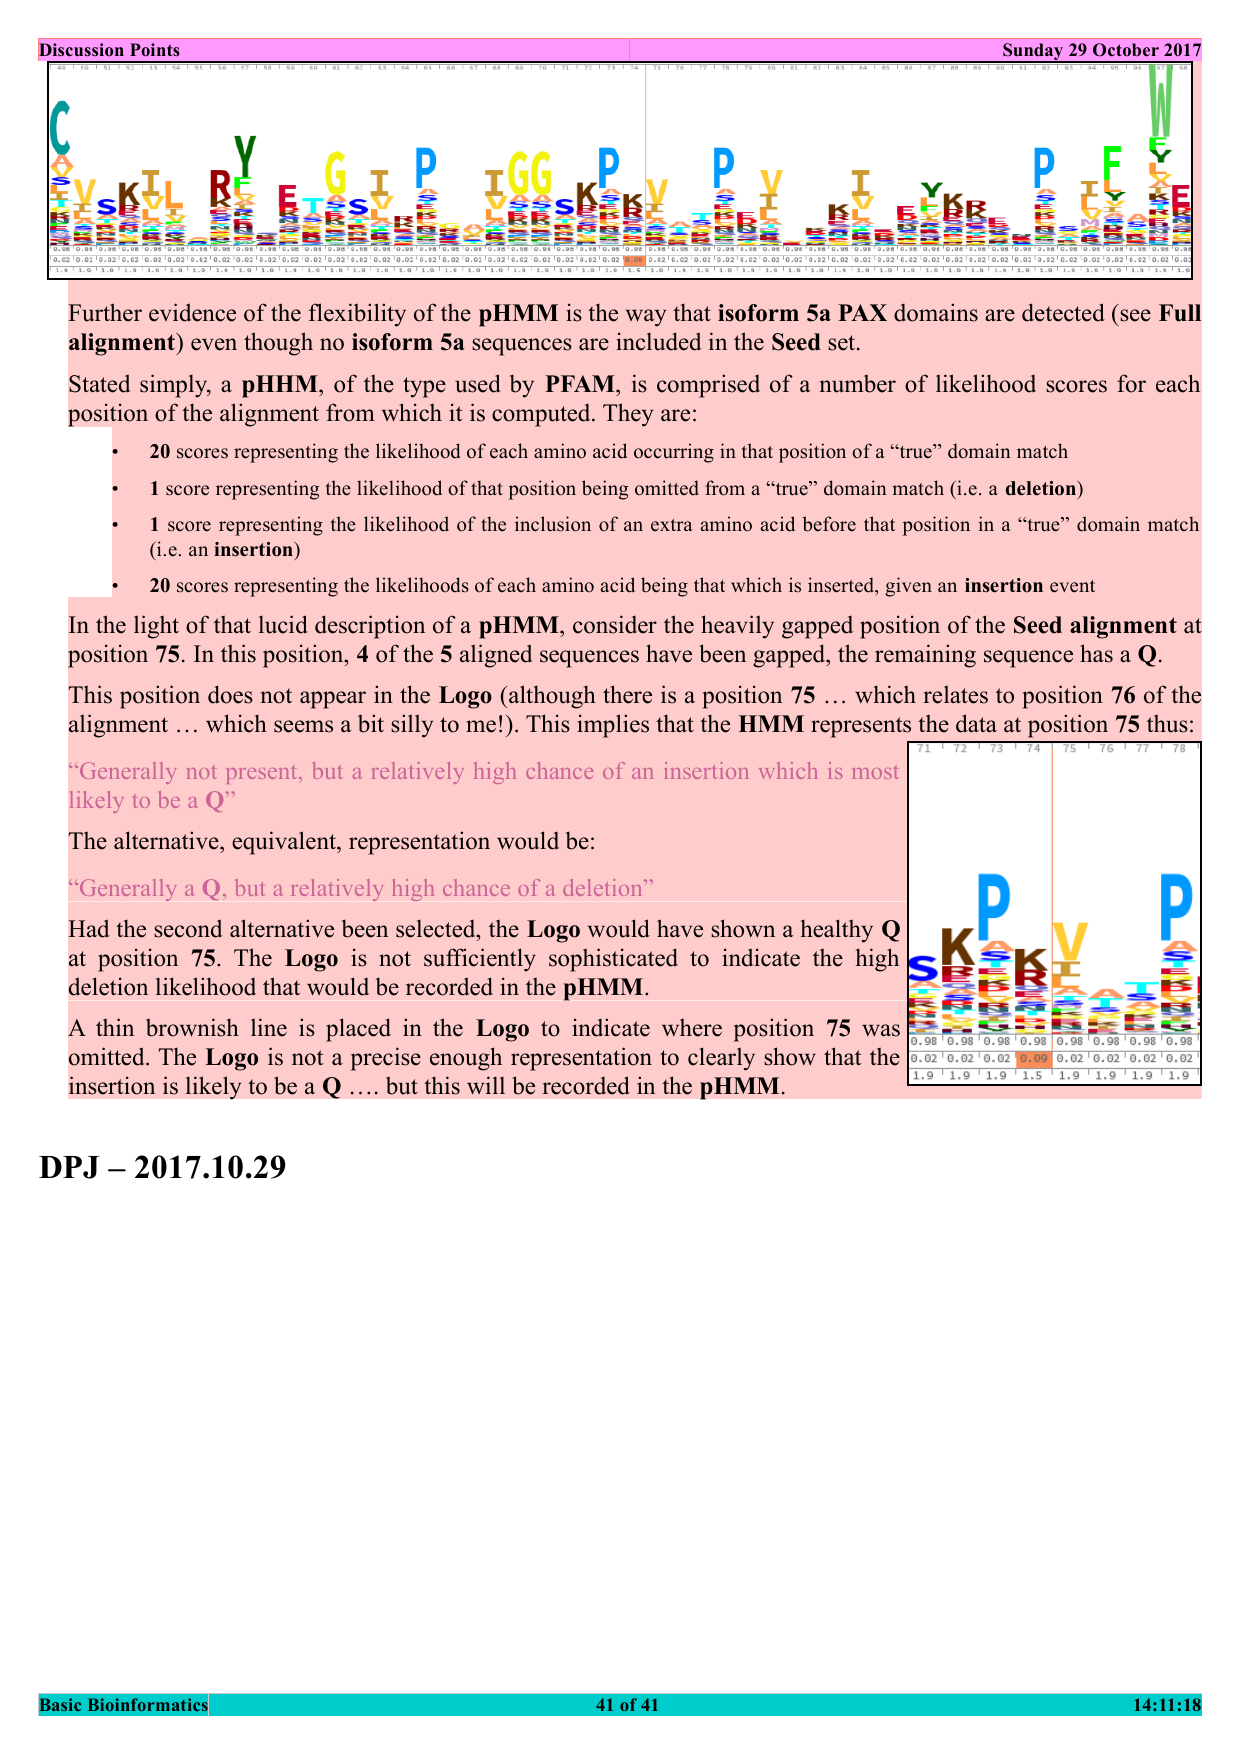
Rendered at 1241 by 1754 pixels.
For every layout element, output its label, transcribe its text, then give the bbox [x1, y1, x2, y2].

text In the light of that lucid description of a pHMM, consider the heavily gapped position of the Seed alignment at position 75. In this position, 4 of the 5 aligned sequences have been gapped, the remaining sequence has a Q. [68, 609, 1202, 668]
text “Generally not present, but a relatively high chance of an insertion which is most likely to be a Q” [68, 756, 907, 814]
text Had the second alternative been selected, the Logo would have shown a healthy Q at position 75. The Logo is not sufficiently sophisticated to indicate the high deletion likelihood that would be recorded in the pHMM. [68, 913, 907, 1001]
text This position does not appear in the Logo (although there is a position 75 … which relates to position 76 of the alignment … which seems a bit silly to me!). This implies that the HMM represents the data at position 75 thus: [68, 680, 1202, 738]
list 1 score representing the likelihood of that position being omitted from a “true” domain match (i.e. a deletion) [112, 476, 1202, 500]
text A thin brownish line is placed in the Logo to indicate where position 75 was omitted. The Logo is not a precise enough representation to clearly show that the insertion is likely to be a Q …. but this will be recorded in the pHMM. [68, 1012, 1202, 1099]
text The alternative, equivalent, representation would be: [68, 826, 907, 855]
list 20 scores representing the likelihood of each amino acid occurring in that position of a “true” domain match [112, 439, 1202, 463]
text DPJ – 2017.10.29 [38, 1147, 1202, 1186]
list 20 scores representing the likelihoods of each amino acid being that which is inserted, given an insertion event [112, 573, 1202, 597]
text “Generally a Q, but a relatively high chance of a deletion” [68, 873, 907, 902]
picture [909, 743, 1200, 1084]
text Stated simply, a pHHM, of the type used by PFAM, is comprised of a number of likelihood scores for each position of the alignment from which it is computed. They are: [68, 368, 1202, 427]
picture [49, 63, 1191, 278]
list 1 score representing the likelihood of the inclusion of an extra amino acid before that position in a “true” domain match (i.e. an insertion) [112, 512, 1202, 560]
text Further evidence of the flexibility of the pHMM is the way that isoform 5a PAX domains are detected (see Full alignment) even though no isoform 5a sequences are included in the Seed set. [68, 278, 1202, 356]
